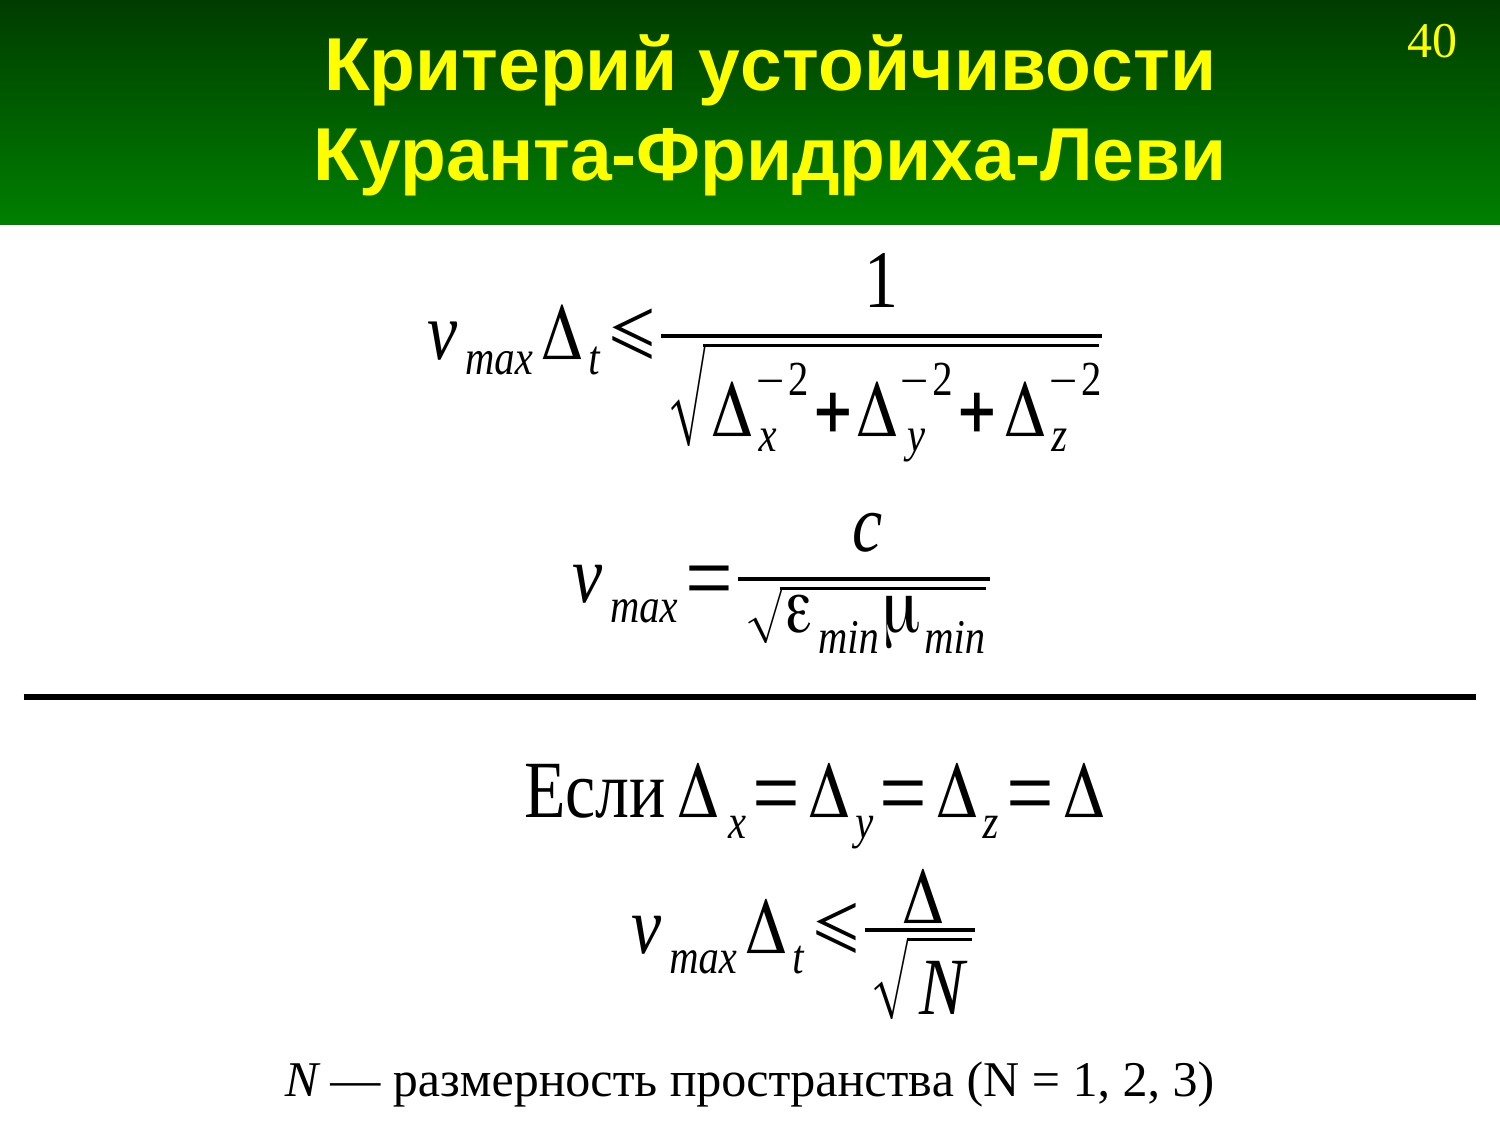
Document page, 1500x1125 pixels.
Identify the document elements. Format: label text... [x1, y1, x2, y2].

title Критерий устойчивости Куранта-Фридриха-Леви [100, 7, 1441, 204]
chart [507, 746, 1123, 851]
text_box N — размерность пространства (N = 1, 2, 3) [269, 1039, 1231, 1115]
chart [410, 236, 1124, 464]
chart [614, 862, 997, 1034]
chart [555, 480, 1011, 662]
